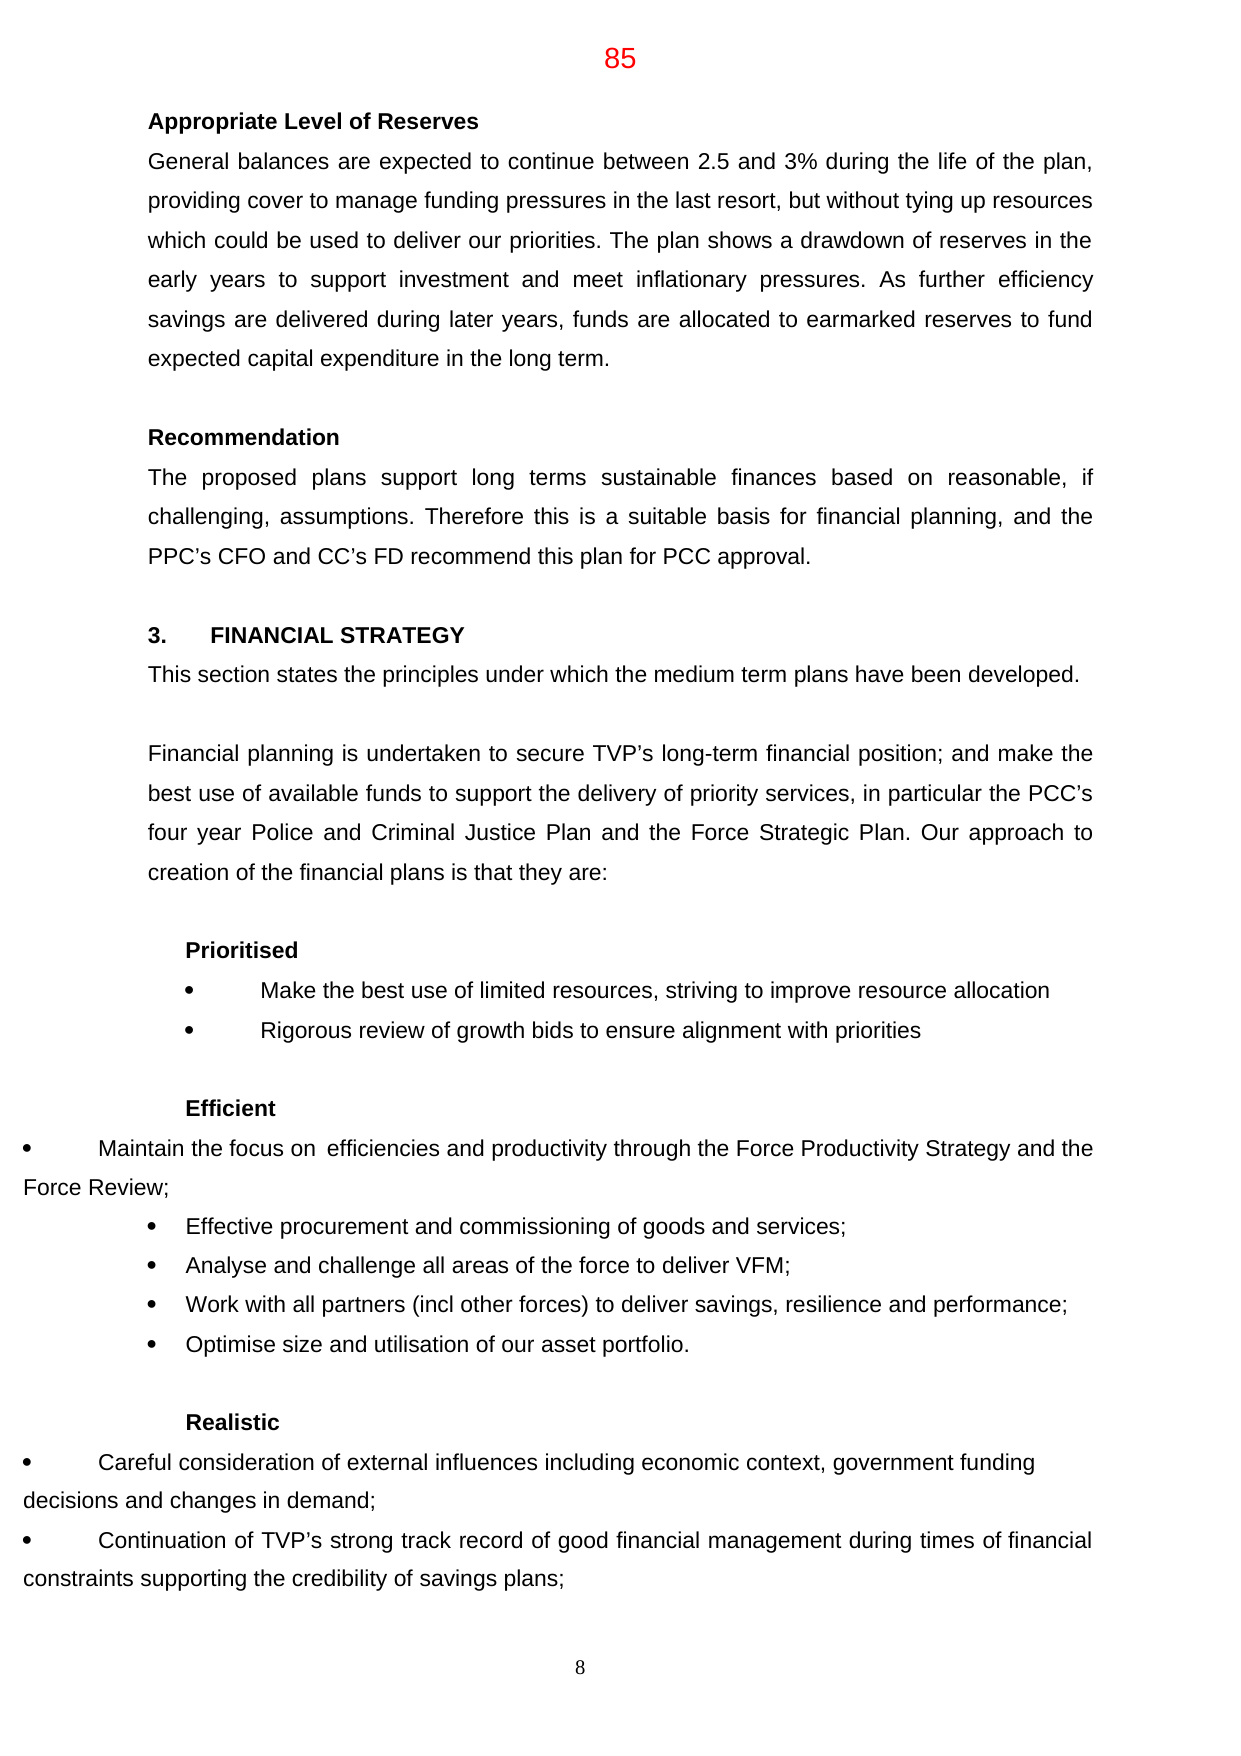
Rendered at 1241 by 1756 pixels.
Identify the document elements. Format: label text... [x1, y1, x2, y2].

list Rigorous review of growth bids to ensure alignment with priorities [185, 1017, 1230, 1043]
text Realistic [185, 1409, 1230, 1436]
text General balances are expected to continue between 2.5 and 3% during the life of the plan, providing cover to manage funding pressures in the last resort, but without tying up resources which could be used to deliver our priorities. The plan shows a drawdown of reserves in the early years to support investment and meet inflationary pressures. As further efficiency savings are delivered during later years, funds are allocated to earmarked reserves to fund expected capital expenditure in the long term. [148, 148, 1093, 371]
list Work with all partners (incl other forces) to deliver savings, resilience and performance; [148, 1291, 1230, 1317]
list Maintain the focus on efficiencies and productivity through the Force Productivity Strategy and the Force Review; [23, 1135, 1093, 1200]
text Financial planning is undertaken to secure TVP’s long-term financial position; and make the best use of available funds to support the delivery of priority services, in particular the PCC’s four year Police and Criminal Justice Plan and the Force Strategic Plan. Our approach to creation of the financial plans is that they are: [148, 740, 1094, 885]
list Analyse and challenge all areas of the force to deliver VFM; [148, 1252, 1230, 1278]
list Effective procurement and commissioning of goods and services; [148, 1213, 1230, 1239]
text The proposed plans support long terms sustainable finances based on reasonable, if challenging, assumptions. Therefore this is a suitable basis for financial planning, and the PPC’s CFO and CC’s FD recommend this plan for PCC approval. [148, 464, 1093, 569]
text Recommendation [148, 424, 1230, 450]
list Optimise size and utilisation of our asset portfolio. [148, 1331, 1230, 1357]
text 3. FINANCIAL STRATEGY [148, 622, 1230, 648]
text Efficient [185, 1095, 1230, 1122]
text Appropriate Level of Reserves [148, 108, 1230, 134]
list Make the best use of limited resources, striving to improve resource allocation [185, 977, 1230, 1004]
list Continuation of TVP’s strong track record of good financial management during times of financial constraints supporting the credibility of savings plans; [23, 1527, 1093, 1591]
text Prioritised [185, 937, 1230, 964]
text This section states the principles under which the medium term plans have been developed. [148, 661, 1230, 688]
list Careful consideration of external influences including economic context, government funding decisions and changes in demand; [23, 1449, 1093, 1513]
